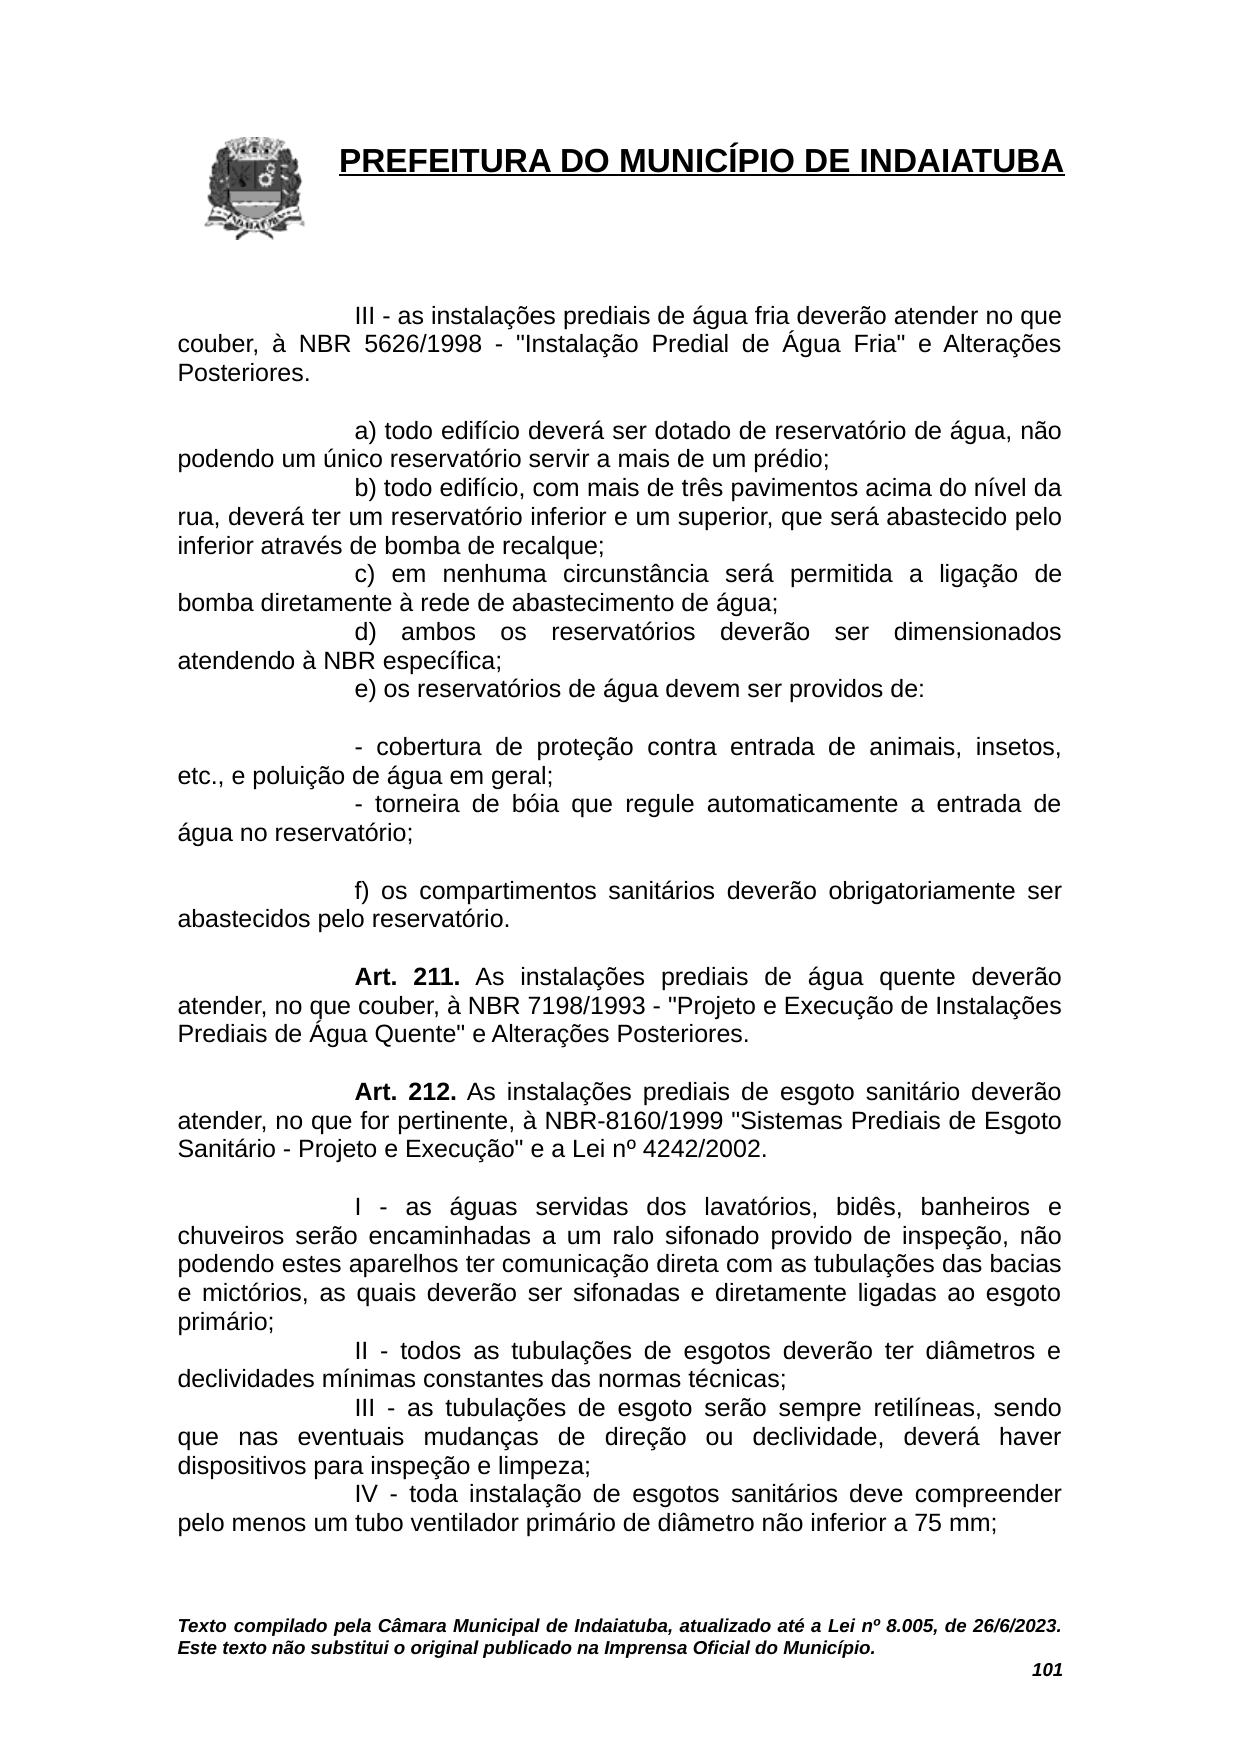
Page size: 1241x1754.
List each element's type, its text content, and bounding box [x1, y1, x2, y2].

text d) ambos os reservatórios deverão ser dimensionados atendendo à NBR específica; [177, 617, 1063, 674]
text Art. 211. As instalações prediais de água quente deverão atender, no que couber, à NBR 7198/1993 - "Projeto e Execução de Instalações Prediais de Água Quente" e Alterações Posteriores. [177, 962, 1063, 1048]
text - torneira de bóia que regule automaticamente a entrada de água no reservatório; [177, 789, 1063, 847]
text IV - toda instalação de esgotos sanitários deve compreender pelo menos um tubo ventilador primário de diâmetro não inferior a 75 mm; [177, 1479, 1063, 1537]
text e) os reservatórios de água devem ser providos de: [177, 674, 1063, 703]
text b) todo edifício, com mais de três pavimentos acima do nível da rua, deverá ter um reservatório inferior e um superior, que será abastecido pelo inferior através de bomba de recalque; [177, 473, 1063, 559]
text c) em nenhuma circunstância será permitida a ligação de bomba diretamente à rede de abastecimento de água; [177, 559, 1063, 617]
text Art. 212. As instalações prediais de esgoto sanitário deverão atender, no que for pertinente, à NBR-8160/1999 "Sistemas Prediais de Esgoto Sanitário - Projeto e Execução" e a Lei nº 4242/2002. [177, 1077, 1063, 1163]
text f) os compartimentos sanitários deverão obrigatoriamente ser abastecidos pelo reservatório. [177, 876, 1063, 933]
text - cobertura de proteção contra entrada de animais, insetos, etc., e poluição de água em geral; [177, 732, 1063, 789]
text II - todos as tubulações de esgotos deverão ter diâmetros e declividades mínimas constantes das normas técnicas; [177, 1336, 1063, 1393]
text I - as águas servidas dos lavatórios, bidês, banheiros e chuveiros serão encaminhadas a um ralo sifonado provido de inspeção, não podendo estes aparelhos ter comunicação direta com as tubulações das bacias e mictórios, as quais deverão ser sifonadas e diretamente ligadas ao esgoto primário; [177, 1192, 1063, 1336]
text a) todo edifício deverá ser dotado de reservatório de água, não podendo um único reservatório servir a mais de um prédio; [177, 416, 1063, 473]
text III - as tubulações de esgoto serão sempre retilíneas, sendo que nas eventuais mudanças de direção ou declividade, deverá haver dispositivos para inspeção e limpeza; [177, 1393, 1063, 1479]
text III - as instalações prediais de água fria deverão atender no que couber, à NBR 5626/1998 - "Instalação Predial de Água Fria" e Alterações Posteriores. [177, 301, 1063, 387]
